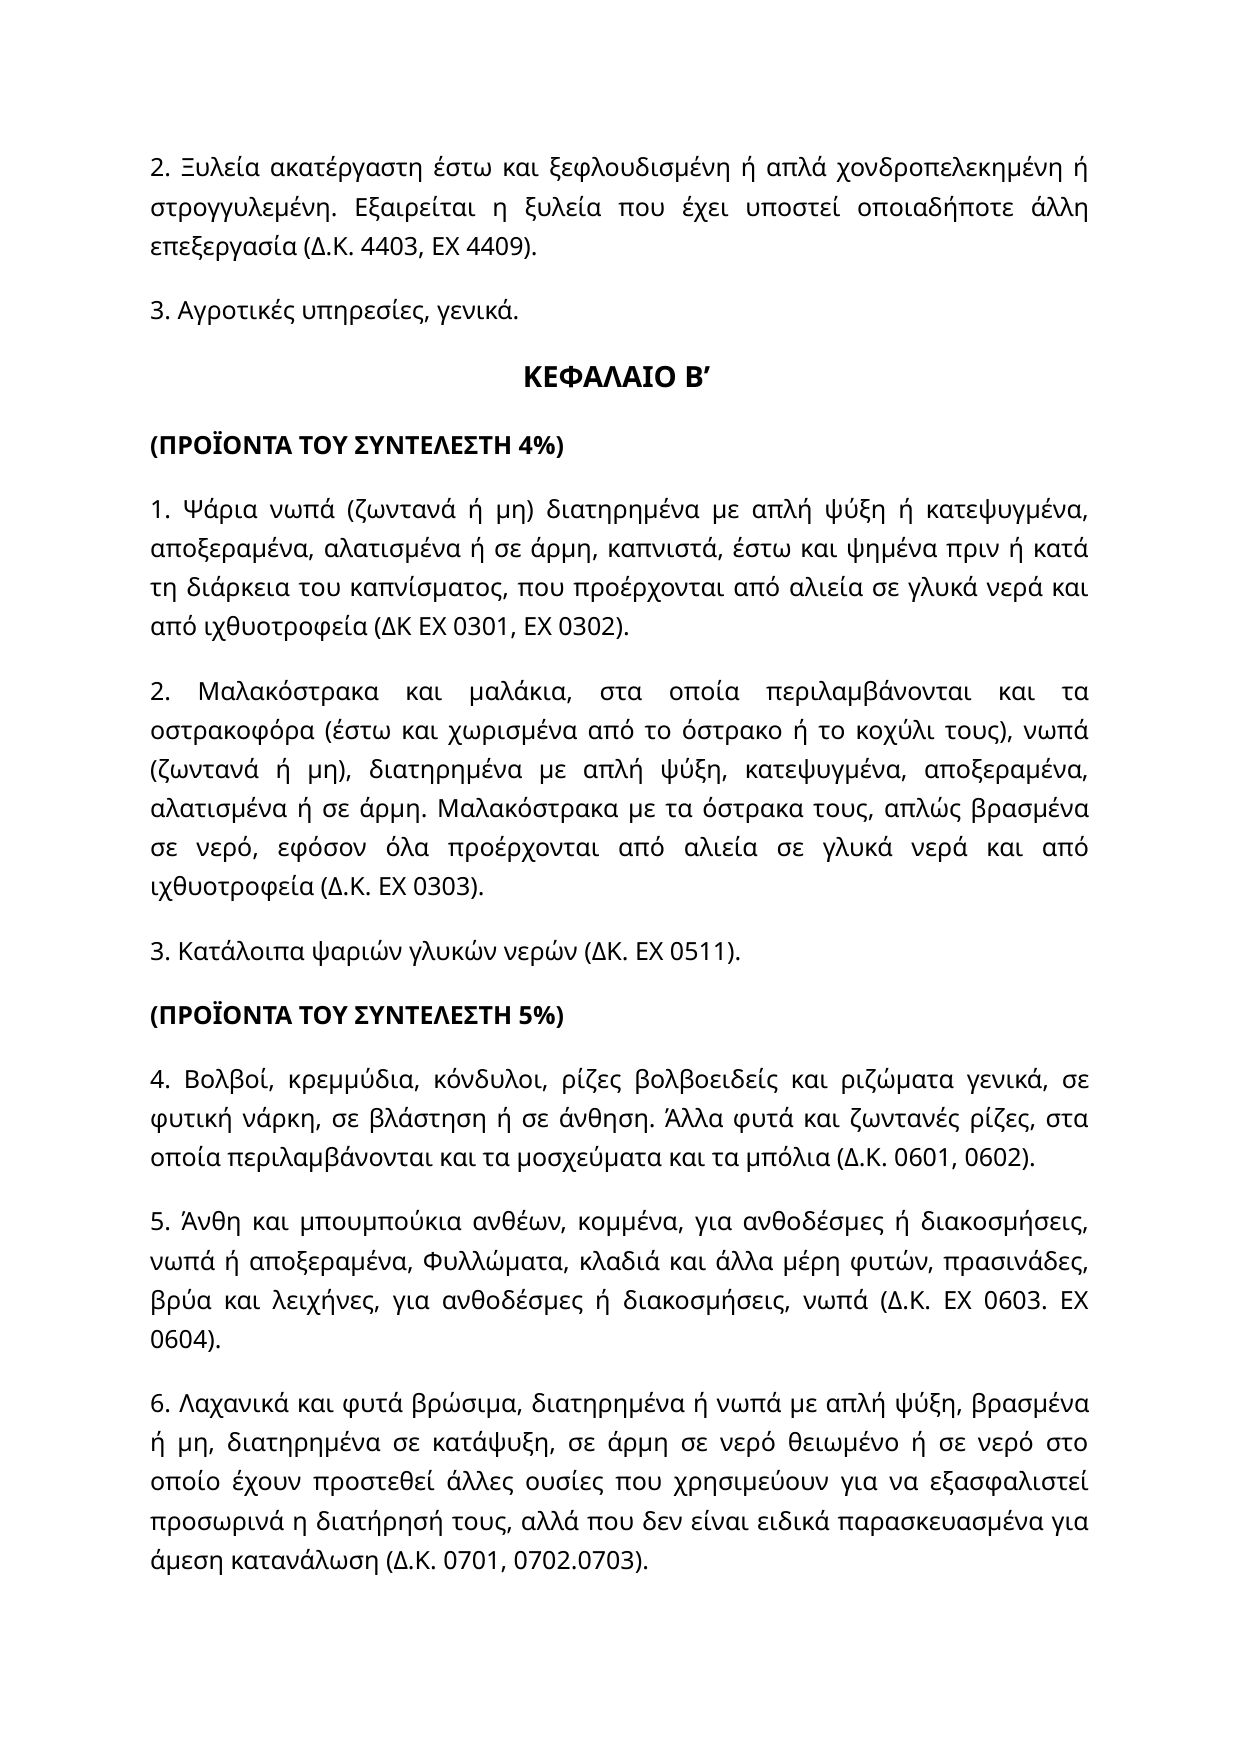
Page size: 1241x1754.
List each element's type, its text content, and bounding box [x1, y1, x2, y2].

text 1. Ψάρια νωπά (ζωντανά ή μη) διατηρημένα με απλή ψύξη ή κατεψυγμένα, αποξεραμένα, αλατισμένα ή σε άρμη, καπνιστά, έστω και ψημένα πριν ή κατά τη διάρκεια του καπνίσματος, που προέρχονται από αλιεία σε γλυκά νερά και από ιχθυοτροφεία (ΔΚ ΕΧ 0301, ΕΧ 0302). [150, 491, 1090, 643]
text (ΠΡΟΪΟΝΤΑ ΤΟΥ ΣΥΝΤΕΛΕΣΤΗ 5%) [150, 997, 1090, 1031]
text 2. Μαλακόστρακα και μαλάκια, στα οποία περιλαμβάνονται και τα οστρακοφόρα (έστω και χωρισμένα από το όστρακο ή το κοχύλι τους), νωπά (ζωντανά ή μη), διατηρημένα με απλή ψύξη, κατεψυγμένα, αποξεραμένα, αλατισμένα ή σε άρμη. Μαλακόστρακα με τα όστρακα τους, απλώς βρασμένα σε νερό, εφόσον όλα προέρχονται από αλιεία σε γλυκά νερά και από ιχθυοτροφεία (Δ.Κ. ΕΧ 0303). [150, 673, 1090, 903]
subtitle ΚΕΦΑΛΑΙΟ Β’ [150, 357, 1090, 396]
text 2. Ξυλεία ακατέργαστη έστω και ξεφλουδισμένη ή απλά χονδροπελεκημένη ή στρογγυλεμένη. Εξαιρείται η ξυλεία που έχει υποστεί οποιαδήποτε άλλη επεξεργασία (Δ.Κ. 4403, ΕΧ 4409). [150, 150, 1090, 262]
text 5. Άνθη και μπουμπούκια ανθέων, κομμένα, για ανθοδέσμες ή διακοσμήσεις, νωπά ή αποξεραμένα, Φυλλώματα, κλαδιά και άλλα μέρη φυτών, πρασινάδες, βρύα και λειχήνες, για ανθοδέσμες ή διακοσμήσεις, νωπά (Δ.Κ. ΕΧ 0603. ΕΧ 0604). [150, 1204, 1090, 1356]
text (ΠΡΟΪΟΝΤΑ ΤΟΥ ΣΥΝΤΕΛΕΣΤΗ 4%) [150, 427, 1090, 461]
text 4. Βολβοί, κρεμμύδια, κόνδυλοι, ρίζες βολβοειδείς και ριζώματα γενικά, σε φυτική νάρκη, σε βλάστηση ή σε άνθηση. Άλλα φυτά και ζωντανές ρίζες, στα οποία περιλαμβάνονται και τα μοσχεύματα και τα μπόλια (Δ.Κ. 0601, 0602). [150, 1061, 1090, 1174]
text 6. Λαχανικά και φυτά βρώσιμα, διατηρημένα ή νωπά με απλή ψύξη, βρασμένα ή μη, διατηρημένα σε κατάψυξη, σε άρμη σε νερό θειωμένο ή σε νερό στο οποίο έχουν προστεθεί άλλες ουσίες που χρησιμεύουν για να εξασφαλιστεί προσωρινά η διατήρησή τους, αλλά που δεν είναι ειδικά παρασκευασμένα για άμεση κατανάλωση (Δ.Κ. 0701, 0702.0703). [150, 1386, 1090, 1576]
text 3. Κατάλοιπα ψαριών γλυκών νερών (ΔΚ. ΕΧ 0511). [150, 933, 1090, 967]
text 3. Αγροτικές υπηρεσίες, γενικά. [150, 292, 1090, 327]
